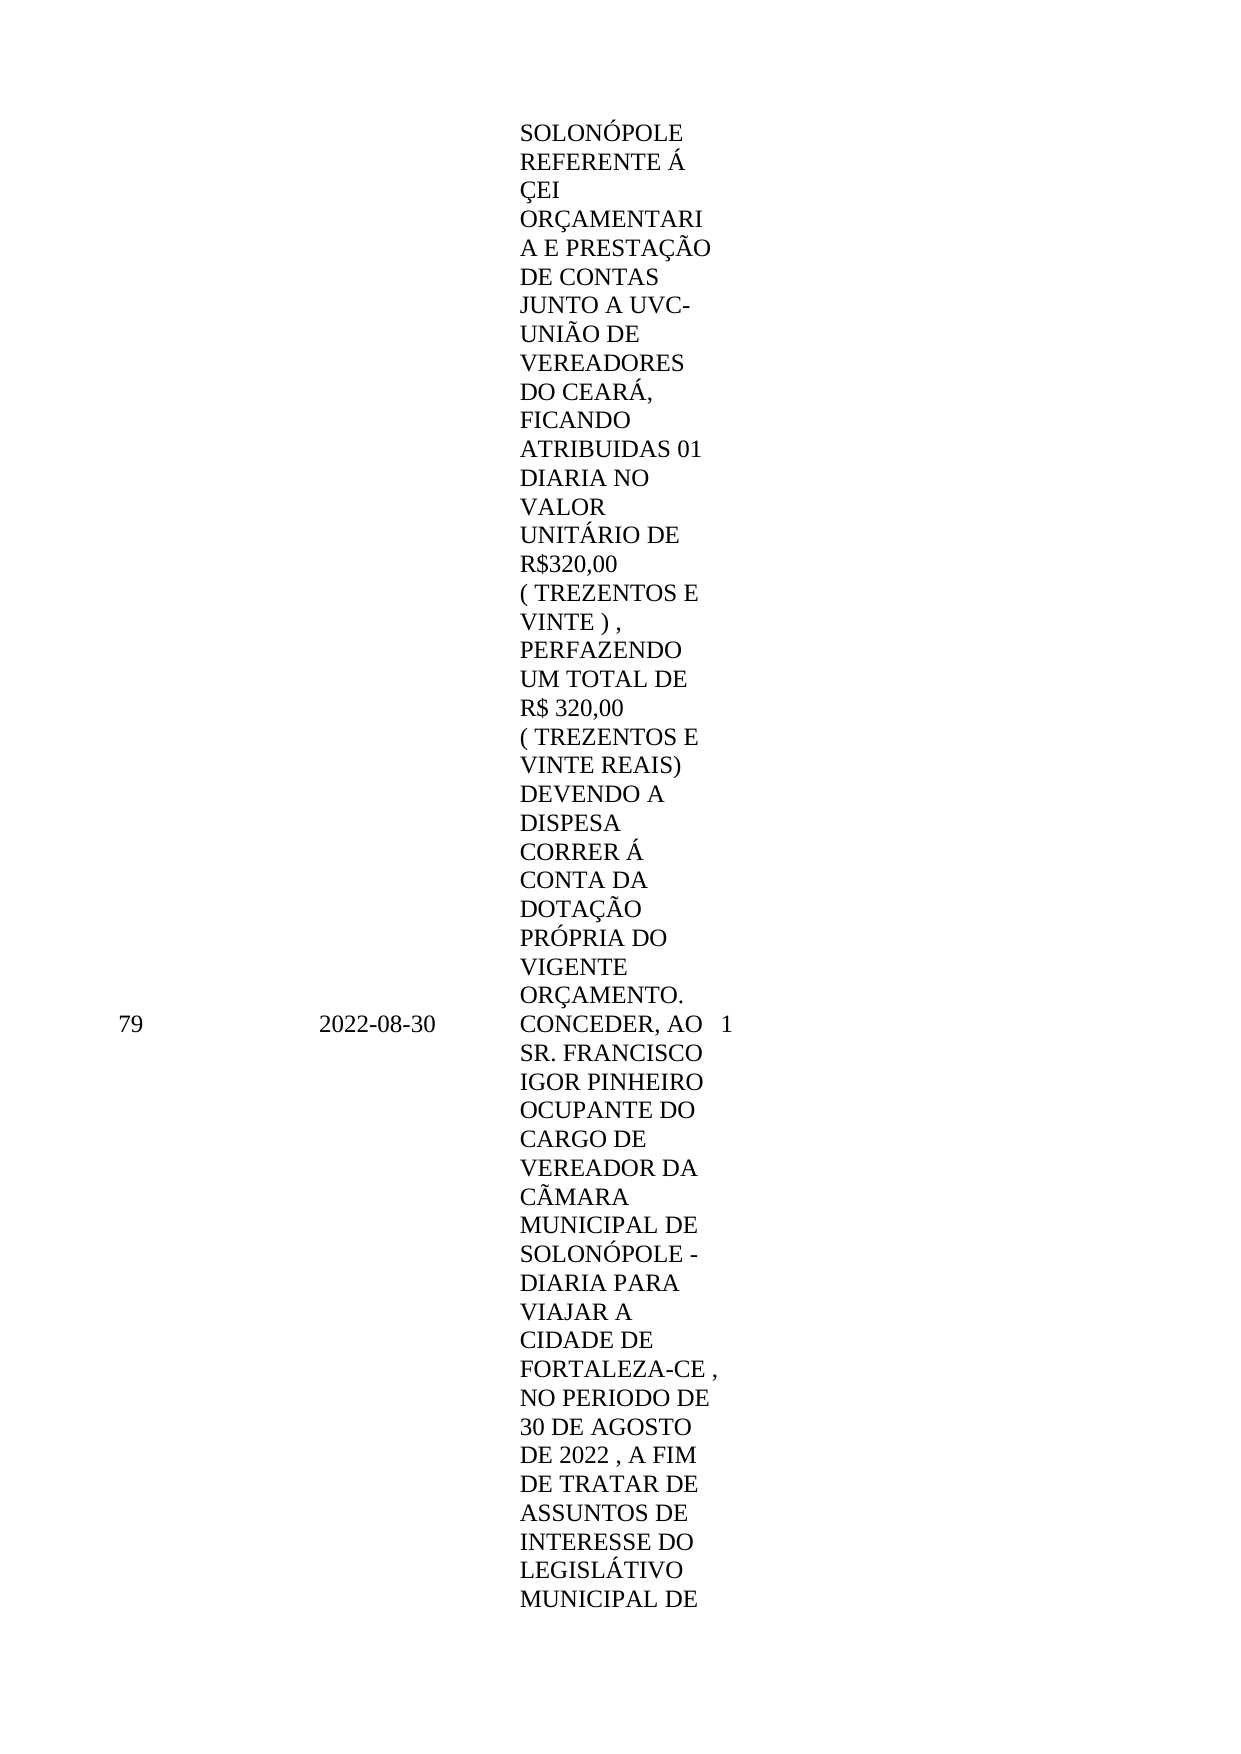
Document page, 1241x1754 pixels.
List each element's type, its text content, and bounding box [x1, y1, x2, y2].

table_cell CONCEDER, AO SR. FRANCISCO IGOR PINHEIRO OCUPANTE DO CARGO DE VEREADOR DA CÃMARA MUNICIPAL DE SOLONÓPOLE - DIARIA PARA VIAJAR A CIDADE DE FORTALEZA-CE , NO PERIODO DE 30 DE AGOSTO DE 2022 , A FIM DE TRATAR DE ASSUNTOS DE INTERESSE DO LEGISLÁTIVO MUNICIPAL DE [520, 1009, 720, 1613]
table_cell 79 [118, 1009, 319, 1613]
table_cell 1 [720, 1009, 921, 1613]
table_cell [118, 118, 319, 1009]
table_cell [319, 118, 519, 1009]
table_cell SOLONÓPOLE REFERENTE Á ÇEI ORÇAMENTARIA E PRESTAÇÃO DE CONTAS JUNTO A UVC- UNIÃO DE VEREADORES DO CEARÁ, FICANDO ATRIBUIDAS 01 DIARIA NO VALOR UNITÁRIO DE R$320,00 ( TREZENTOS E VINTE ) , PERFAZENDO UM TOTAL DE R$ 320,00 ( TREZENTOS E VINTE REAIS) DEVENDO A DISPESA CORRER Á CONTA DA DOTAÇÃO PRÓPRIA DO VIGENTE ORÇAMENTO. [520, 118, 720, 1009]
table_cell [720, 118, 921, 1009]
table_cell 2022-08-30 [319, 1009, 519, 1613]
table_cell [921, 118, 1122, 1009]
table_cell [921, 1009, 1122, 1613]
